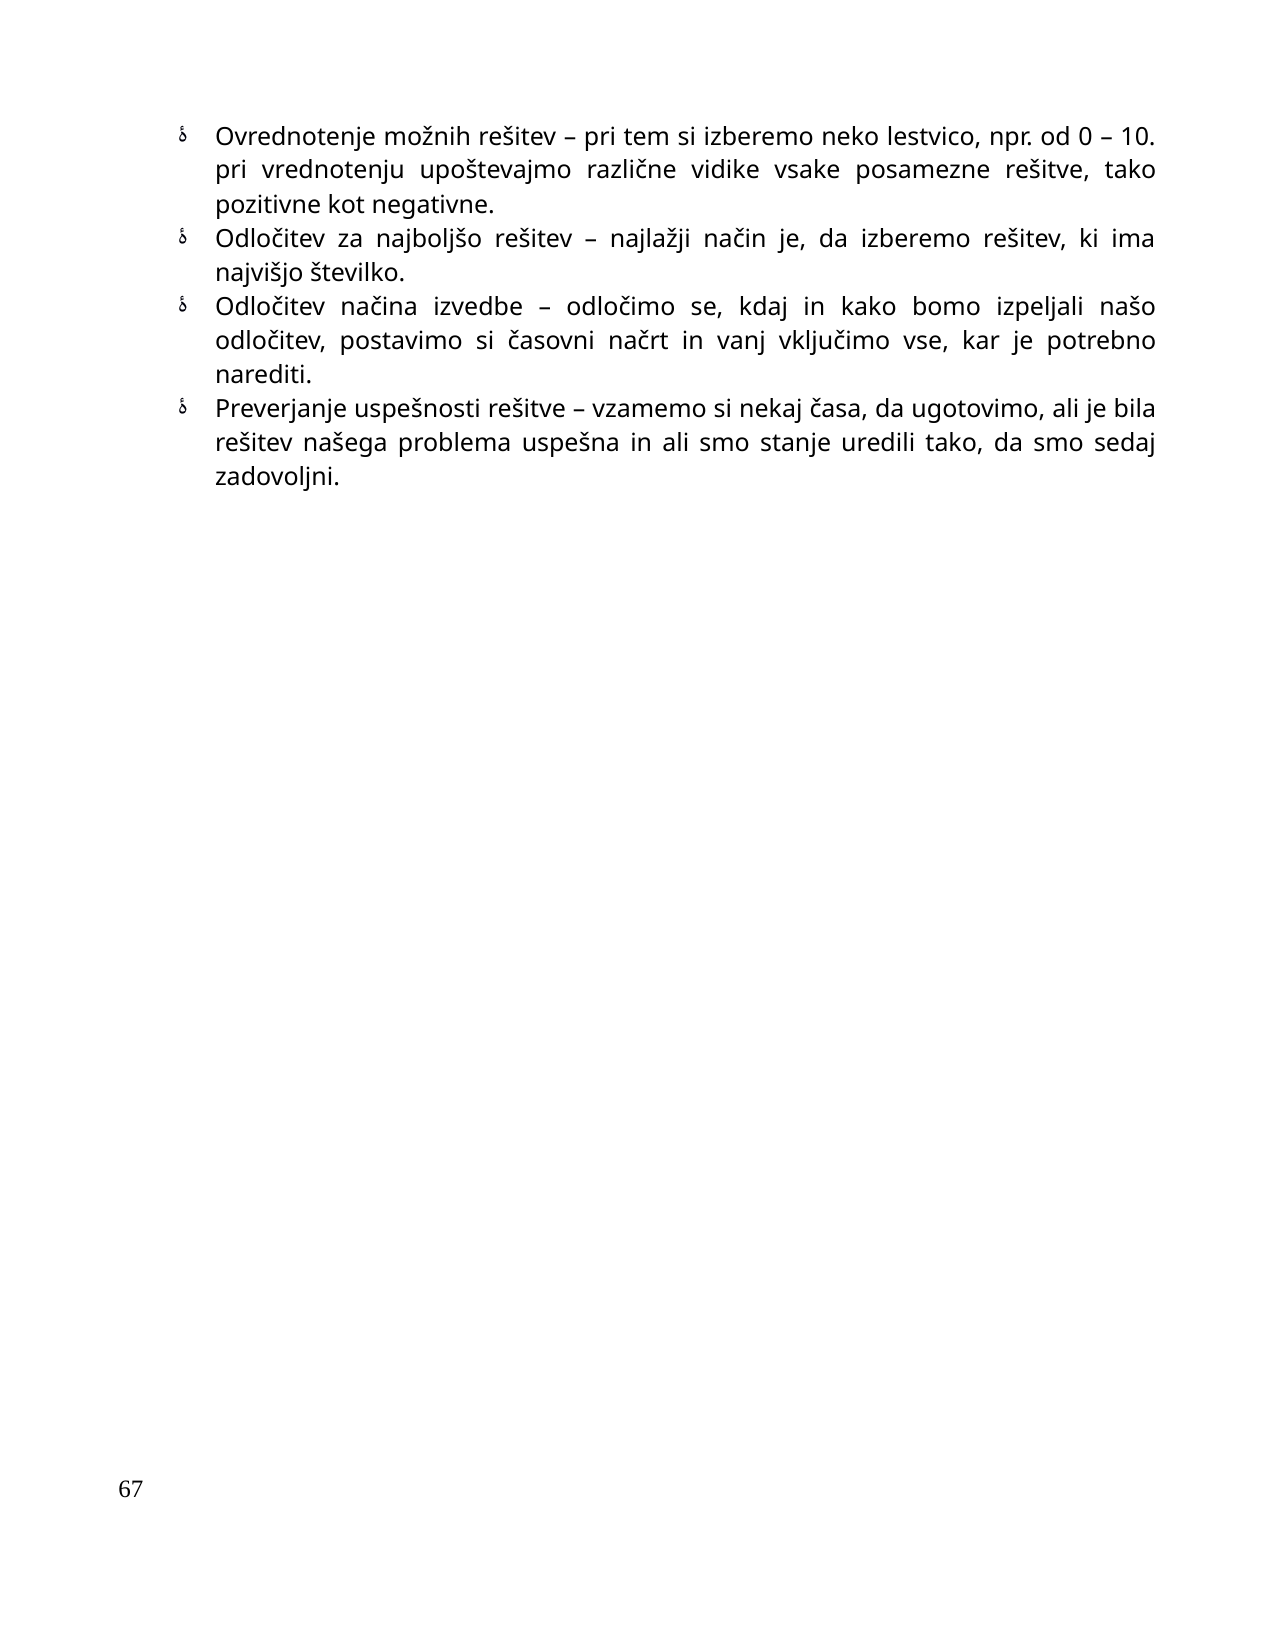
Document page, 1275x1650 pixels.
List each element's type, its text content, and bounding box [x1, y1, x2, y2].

list Odločitev načina izvedbe – odločimo se, kdaj in kako bomo izpeljali našo odločitev, postavimo si časovni načrt in vanj vključimo vse, kar je potrebno narediti. [177, 288, 1157, 391]
list Preverjanje uspešnosti rešitve – vzamemo si nekaj časa, da ugotovimo, ali je bila rešitev našega problema uspešna in ali smo stanje uredili tako, da smo sedaj zadovoljni. [177, 391, 1157, 493]
list Odločitev za najboljšo rešitev – najlažji način je, da izberemo rešitev, ki ima najvišjo številko. [177, 220, 1157, 288]
list Ovrednotenje možnih rešitev – pri tem si izberemo neko lestvico, npr. od 0 – 10. pri vrednotenju upoštevajmo različne vidike vsake posamezne rešitve, tako pozitivne kot negativne. [177, 118, 1157, 220]
